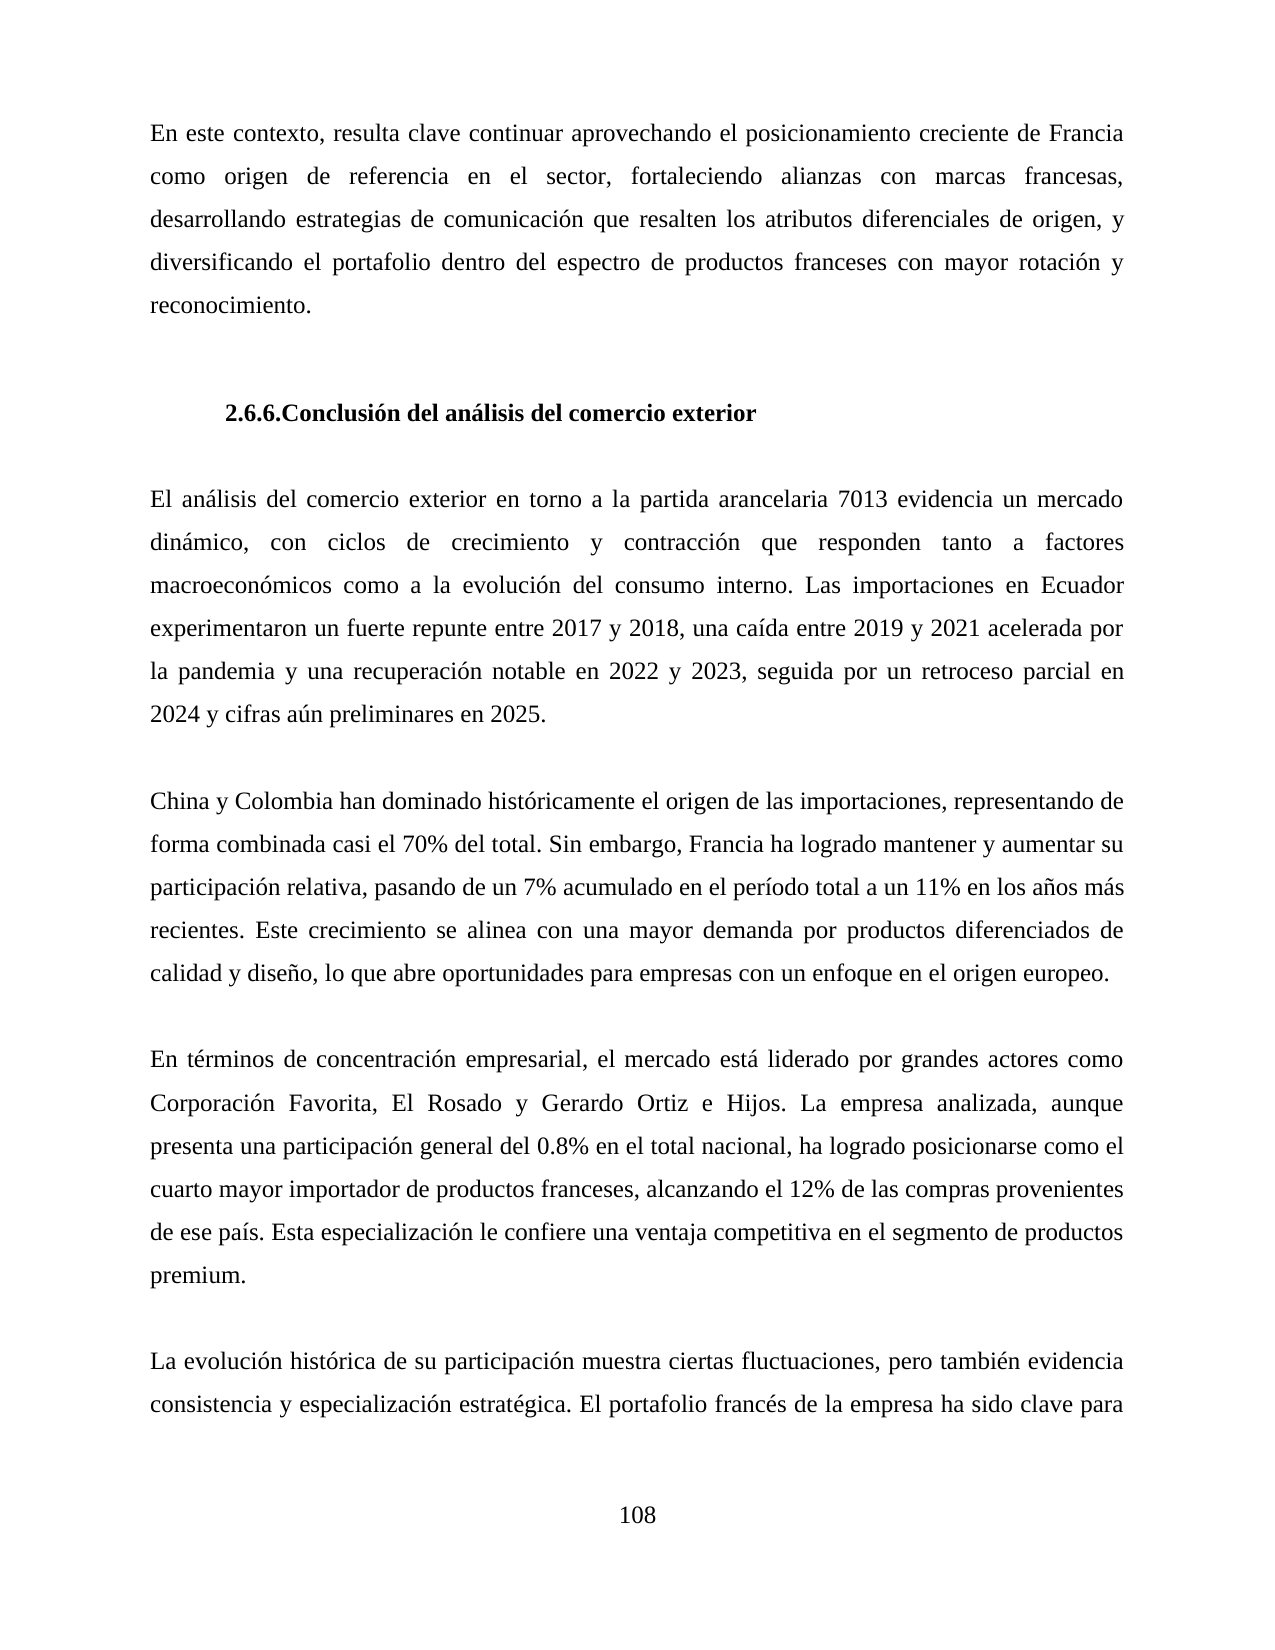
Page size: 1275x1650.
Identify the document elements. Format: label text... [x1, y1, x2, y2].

list Conclusión del análisis del comercio exterior [225, 398, 1125, 426]
text China y Colombia han dominado históricamente el origen de las importaciones, representando de forma combinada casi el 70% del total. Sin embargo, Francia ha logrado mantener y aumentar su participación relativa, pasando de un 7% acumulado en el período total a un 11% en los años más recientes. Este crecimiento se alinea con una mayor demanda por productos diferenciados de calidad y diseño, lo que abre oportunidades para empresas con un enfoque en el origen europeo. [150, 786, 1125, 987]
text En términos de concentración empresarial, el mercado está liderado por grandes actores como Corporación Favorita, El Rosado y Gerardo Ortiz e Hijos. La empresa analizada, aunque presenta una participación general del 0.8% en el total nacional, ha logrado posicionarse como el cuarto mayor importador de productos franceses, alcanzando el 12% de las compras provenientes de ese país. Esta especialización le confiere una ventaja competitiva en el segmento de productos premium. [150, 1044, 1125, 1289]
text En este contexto, resulta clave continuar aprovechando el posicionamiento creciente de Francia como origen de referencia en el sector, fortaleciendo alianzas con marcas francesas, desarrollando estrategias de comunicación que resalten los atributos diferenciales de origen, y diversificando el portafolio dentro del espectro de productos franceses con mayor rotación y reconocimiento. [150, 118, 1125, 319]
text El análisis del comercio exterior en torno a la partida arancelaria 7013 evidencia un mercado dinámico, con ciclos de crecimiento y contracción que responden tanto a factores macroeconómicos como a la evolución del consumo interno. Las importaciones en Ecuador experimentaron un fuerte repunte entre 2017 y 2018, una caída entre 2019 y 2021 acelerada por la pandemia y una recuperación notable en 2022 y 2023, seguida por un retroceso parcial en 2024 y cifras aún preliminares en 2025. [150, 484, 1125, 728]
text La evolución histórica de su participación muestra ciertas fluctuaciones, pero también evidencia consistencia y especialización estratégica. El portafolio francés de la empresa ha sido clave para [150, 1346, 1125, 1418]
